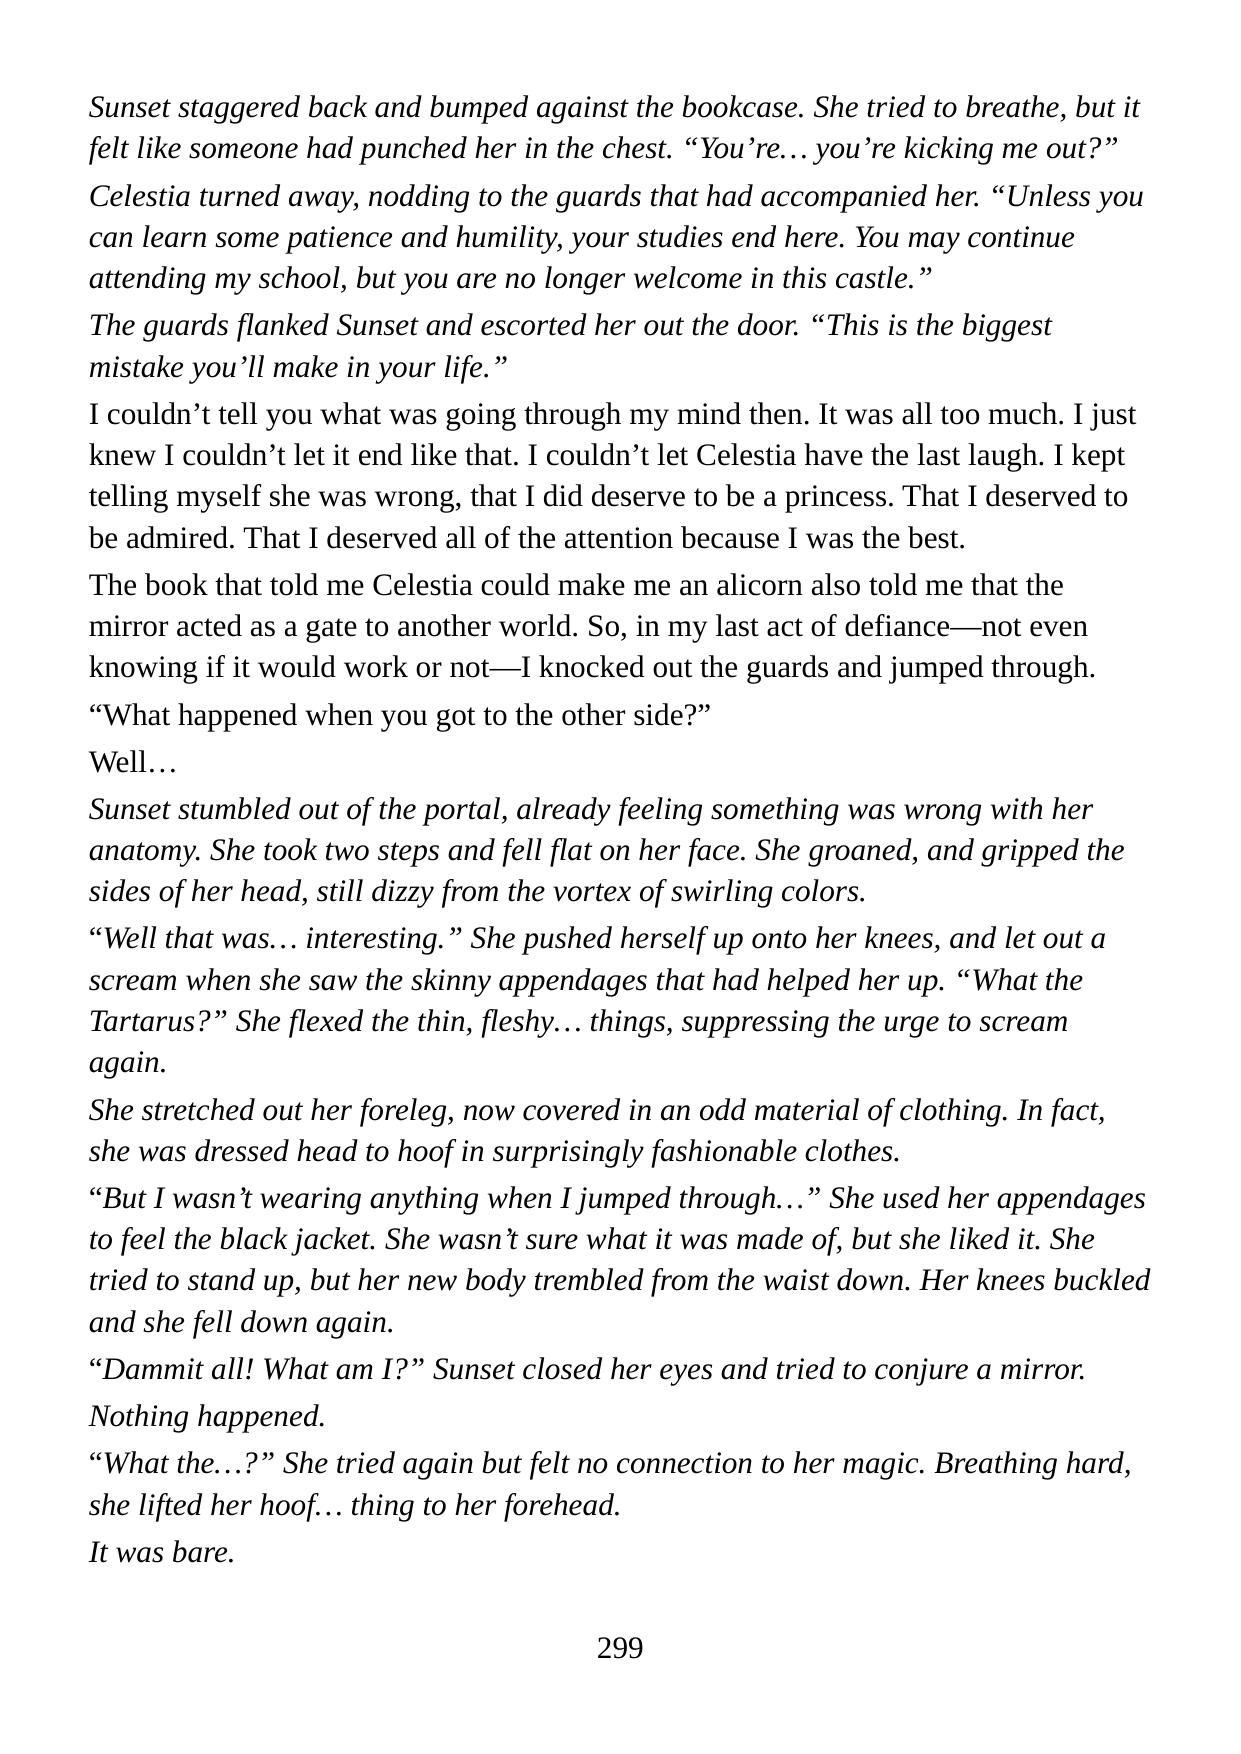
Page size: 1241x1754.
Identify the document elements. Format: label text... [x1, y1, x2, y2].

text Sunset staggered back and bumped against the bookcase. She tried to breathe, but it felt like someone had punched her in the chest. “You’re… you’re kicking me out?” [88, 88, 1152, 166]
text She stretched out her foreleg, now covered in an odd material of clothing. In fact, she was dressed head to hoof in surprisingly fashionable clothes. [88, 1091, 1152, 1168]
text The guards flanked Sunset and escorted her out the door. “This is the biggest mistake you’ll make in your life.” [88, 307, 1152, 384]
text Well… [88, 743, 1152, 779]
text “Well that was… interesting.” She pushed herself up onto her knees, and let out a scream when she saw the skinny appendages that had helped her up. “What the Tartarus?” She flexed the thin, fleshy… things, suppressing the urge to scream again. [88, 920, 1152, 1079]
text “What happened when you got to the other side?” [88, 696, 1152, 732]
text I couldn’t tell you what was going through my mind then. It was all too much. I just knew I couldn’t let it end like that. I couldn’t let Celestia have the last laugh. I kept telling myself she was wrong, that I did deserve to be a princess. That I deserved to be admired. That I deserved all of the attention because I was the best. [88, 395, 1152, 555]
text “But I wasn’t wearing anything when I jumped through…” She used her appendages to feel the black jacket. She wasn’t sure what it was made of, but she liked it. She tried to stand up, but her new body trembled from the waist down. Her knees buckled and she fell down again. [88, 1179, 1152, 1339]
text Nothing happened. [88, 1397, 1152, 1433]
text Celestia turned away, nodding to the guards that had accompanied her. “Unless you can learn some patience and humility, your studies end here. You may continue attending my school, but you are no longer welcome in this castle.” [88, 177, 1152, 295]
text “Dammit all! What am I?” Sunset closed her eyes and tried to conjure a mirror. [88, 1350, 1152, 1386]
text “What the…?” She tried again but felt no connection to her magic. Breathing hard, she lifted her hoof… thing to her forehead. [88, 1444, 1152, 1522]
text Sunset stumbled out of the portal, already feeling something was wrong with her anatomy. She took two steps and fell flat on her face. She groaned, and gripped the sides of her head, still dizzy from the vortex of swirling colors. [88, 790, 1152, 908]
text The book that told me Celestia could make me an alicorn also told me that the mirror acted as a gate to another world. So, in my last act of defiance—not even knowing if it would work or not—I knocked out the guards and jumped through. [88, 566, 1152, 684]
text It was bare. [88, 1533, 1152, 1569]
